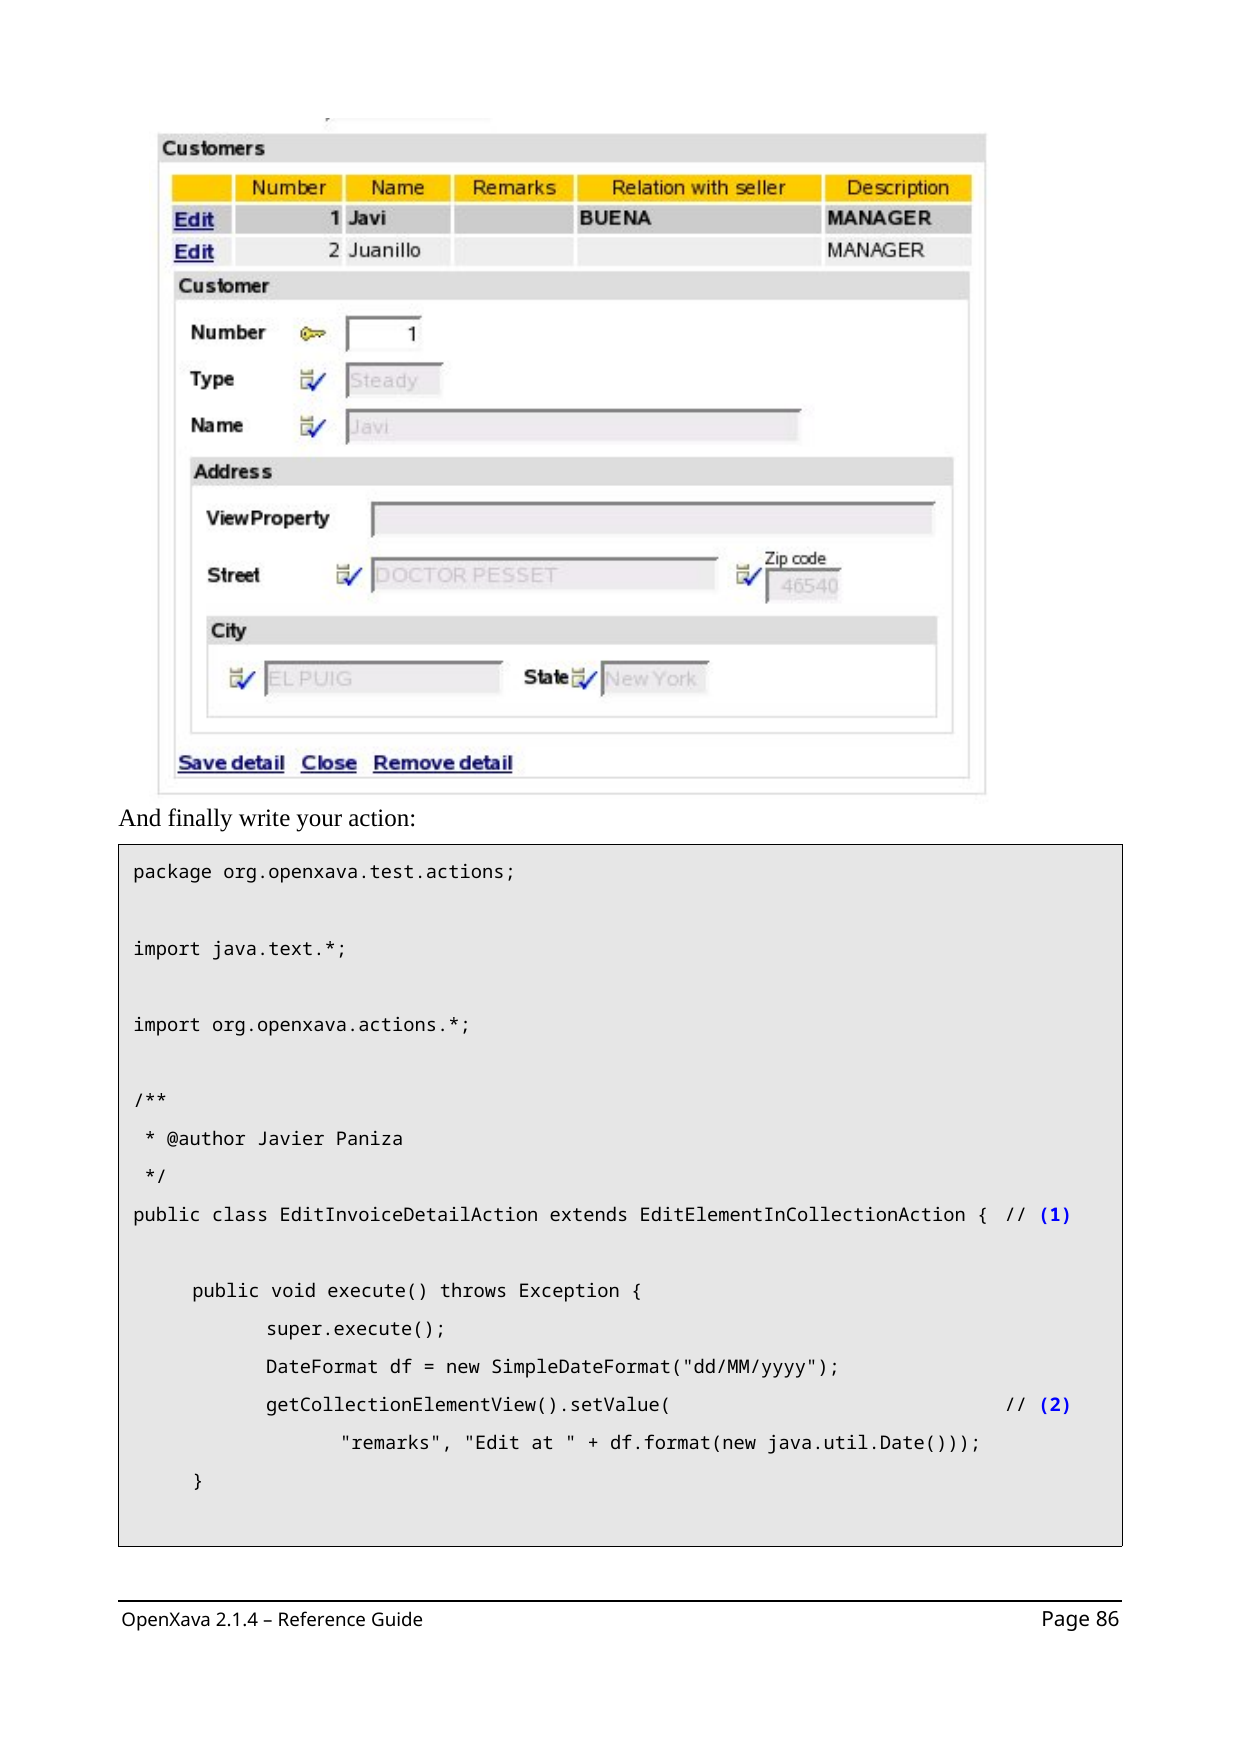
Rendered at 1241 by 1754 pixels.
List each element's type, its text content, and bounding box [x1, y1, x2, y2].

text "remarks", "Edit at " + df.format(new java.util.Date())); [119, 1414, 1122, 1452]
text super.execute(); [119, 1300, 1122, 1338]
text And finally write your action: [118, 804, 1122, 832]
text package org.openxava.test.actions; [119, 845, 1122, 882]
text getCollectionElementView().setValue( // (2) [119, 1376, 1122, 1414]
text import org.openxava.actions.*; [119, 996, 1122, 1034]
text } [119, 1452, 1122, 1490]
text public class EditInvoiceDetailAction extends EditElementInCollectionAction { // (1) [119, 1186, 1122, 1224]
picture [149, 118, 1001, 804]
text public void execute() throws Exception { [119, 1262, 1122, 1300]
text * @author Javier Paniza [119, 1110, 1122, 1148]
text import java.text.*; [119, 920, 1122, 958]
text */ [119, 1148, 1122, 1186]
text DateFormat df = new SimpleDateFormat("dd/MM/yyyy"); [119, 1338, 1122, 1376]
text /** [119, 1072, 1122, 1110]
